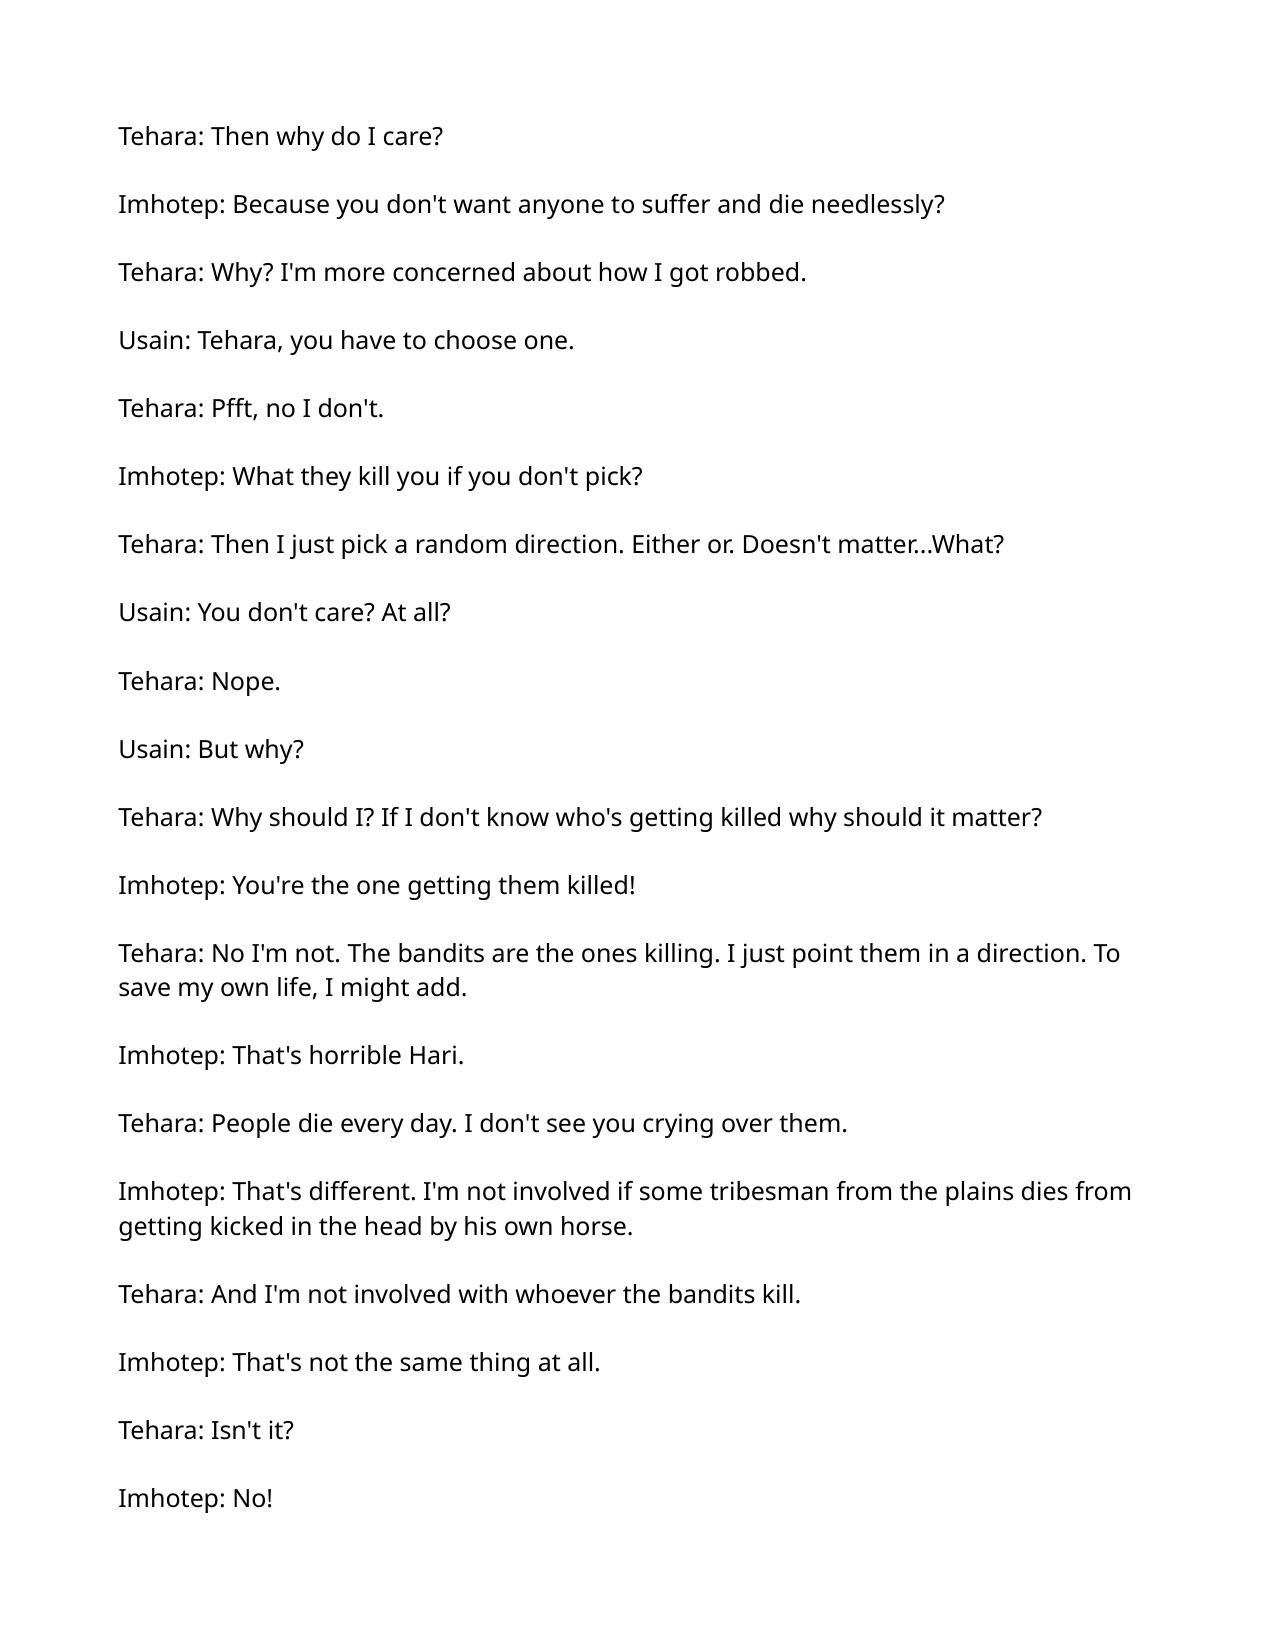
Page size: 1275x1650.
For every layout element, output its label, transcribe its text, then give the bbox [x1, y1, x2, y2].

text Tehara: Then I just pick a random direction. Either or. Doesn't matter...What? [118, 527, 1157, 561]
text Imhotep: You're the one getting them killed! [118, 867, 1157, 902]
text Tehara: Isn't it? [118, 1412, 1157, 1447]
text Tehara: And I'm not involved with whoever the bandits kill. [118, 1276, 1157, 1310]
text Tehara: Then why do I care? [118, 118, 1157, 152]
text Tehara: Why should I? If I don't know who's getting killed why should it matter? [118, 799, 1157, 833]
text Imhotep: Because you don't want anyone to suffer and die needlessly? [118, 186, 1157, 220]
text Tehara: People die every day. I don't see you crying over them. [118, 1106, 1157, 1140]
text Imhotep: That's horrible Hari. [118, 1038, 1157, 1072]
text Usain: But why? [118, 731, 1157, 765]
text Usain: Tehara, you have to choose one. [118, 322, 1157, 357]
text Imhotep: What they kill you if you don't pick? [118, 459, 1157, 493]
text Imhotep: No! [118, 1481, 1157, 1515]
text Tehara: Why? I'm more concerned about how I got robbed. [118, 254, 1157, 288]
text Imhotep: That's different. I'm not involved if some tribesman from the plains dies from getting kicked in the head by his own horse. [118, 1174, 1157, 1242]
text Tehara: No I'm not. The bandits are the ones killing. I just point them in a direction. To save my own life, I might add. [118, 936, 1157, 1004]
text Tehara: Nope. [118, 663, 1157, 697]
text Tehara: Pfft, no I don't. [118, 391, 1157, 425]
text Imhotep: That's not the same thing at all. [118, 1344, 1157, 1378]
text Usain: You don't care? At all? [118, 595, 1157, 629]
